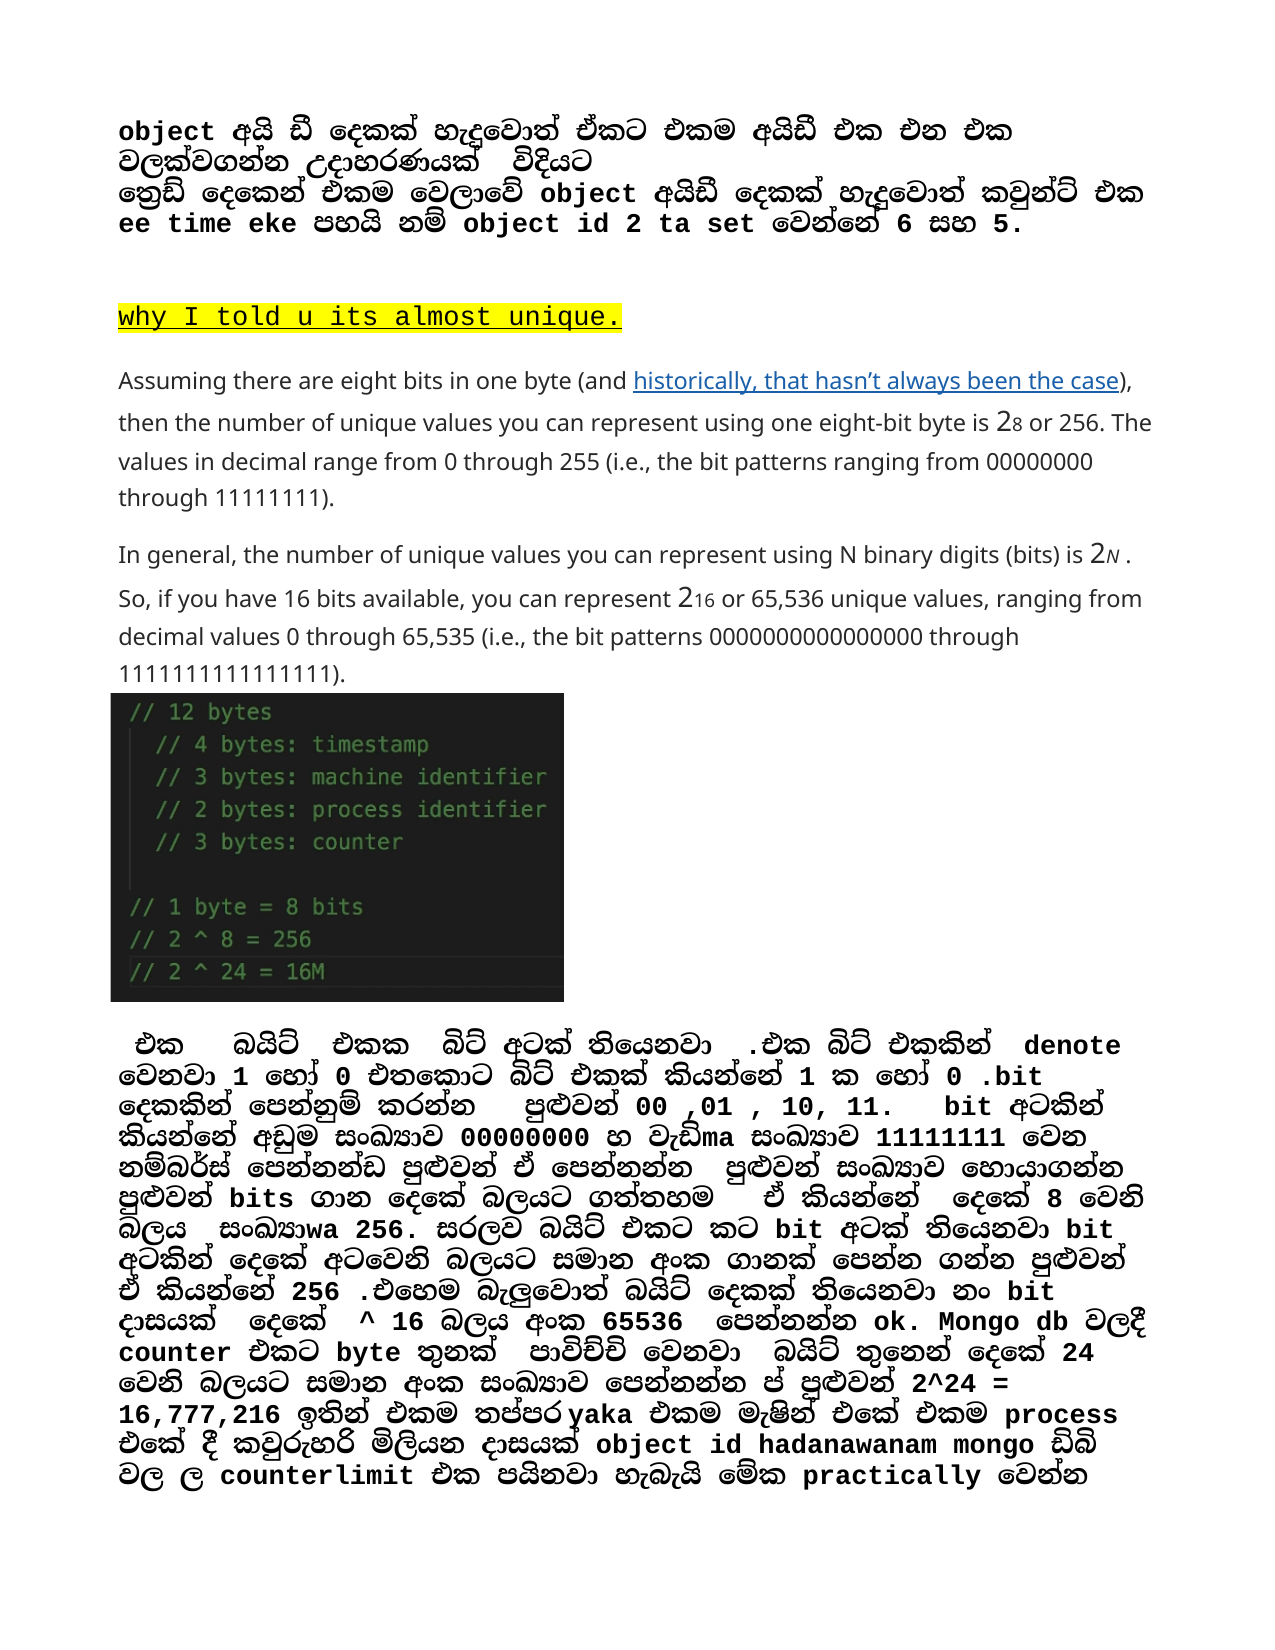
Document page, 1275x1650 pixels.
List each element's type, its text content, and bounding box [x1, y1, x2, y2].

text why I told u its almost unique. [118, 302, 1157, 333]
text In general, the number of unique values you can represent using N binary digits (bits) is 2N . So, if you have 16 bits available, you can represent 216 or 65,536 unique values, ranging from decimal values 0 through 65,535 (i.e., the bit patterns 0000000000000000 through 1111111111111111). [118, 533, 1157, 689]
text එක බයිට් එකක බිට් අටක් තියෙනවා .එක බිට් එකකින් denote වෙනවා 1 හෝ 0 එතකොට බිට් එකක් කියන්නේ 1 ක හෝ 0 .bit දෙකකින් පෙන්නුම් කරන්න පුළුවන් 00 ,01 , 10, 11. bit අටකින් කියන්නේ අඩුම සංඛ්‍යාව 00000000 හ වැඩිma සංඛ්‍යාව 11111111 වෙන නම්බර්ස් පෙන්නන්ඩ පුළුවන් ඒ පෙන්නන්න පුළුවන් සංඛ්‍යාව හොයාගන්න පුළුවන් bits ගාන දෙකේ බලයට ගත්තහම ඒ කියන්නේ දෙකේ 8 වෙනි බලය සංඛ්‍යාwa 256. සරලව බයිට් එකට කට bit අටක් තියෙනවා bit අටකින් දෙකේ අටවෙනි බලයට සමාන අංක ගානක් පෙන්න ගන්න පුළුවන් ඒ කියන්නේ 256 .එහෙම බැලුවොත් බයිට් දෙකක් තියෙනවා නං bit දාසයක් දෙකේ ^ 16 බලය අංක 65536 පෙන්නන්න ok. Mongo db වලදී counter එකට byte තුනක් පාවිච්චි වෙනවා බයිට් තුනෙන් දෙකේ 24 වෙනි බලයට සමාන අංක සංඛ්‍යාව පෙන්නන්න ප් පුළුවන් 2^24 = 16,777,216 ඉතින් එකම තප්පරyaka එකම මැෂින් එකේ එකම process එකේ දී කවුරුහරි මිලියන දාසයක් object id hadanawanam mongo ඩිබි වල ල counterlimit එක පයිනවා හැබැයි මේක practically වෙන්න [118, 1032, 1157, 1493]
text Assuming there are eight bits in one byte (and historically, that hasn’t always been the case), then the number of unique values you can represent using one eight-bit byte is 28 or 256. The values in decimal range from 0 through 255 (i.e., the bit patterns ranging from 00000000 through 11111111). [118, 364, 1157, 513]
text object අයි ඩී දෙකක් හැදුවොත් ඒකට එකම අයිඩී එක එන එක වලක්වගන්න උදාහරණයක් විදියට [118, 118, 1157, 179]
picture [110, 693, 564, 1002]
text ත්‍රෙඩ් දෙකෙන් එකම වෙලාවේ object අයිඩී දෙකක් හැදුවොත් කවුන්ට් එක ee time eke පහයි නම් object id 2 ta set වෙන්නේ 6 සහ 5. [118, 179, 1157, 241]
